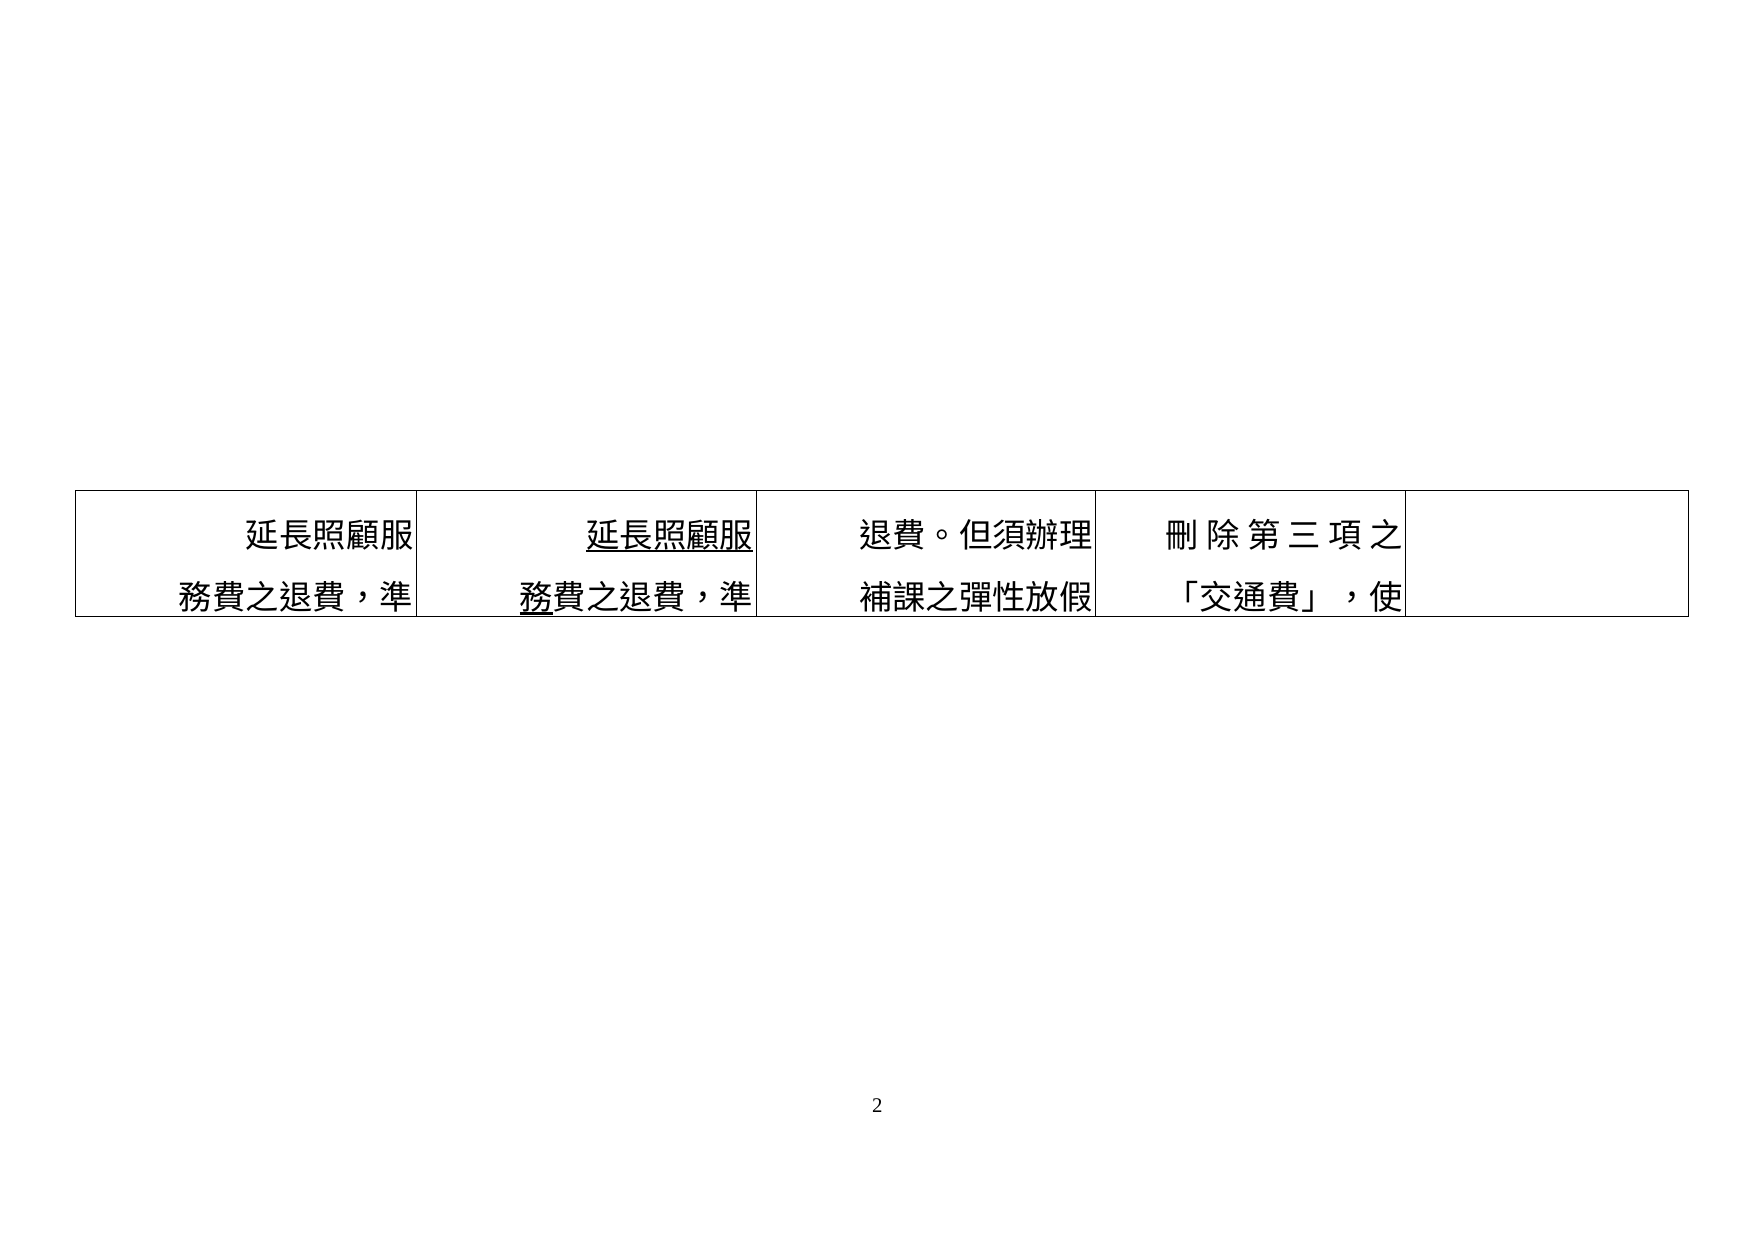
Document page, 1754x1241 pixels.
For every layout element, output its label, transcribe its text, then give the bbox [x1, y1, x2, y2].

table_cell 延長照顧服務費之退費，準 [417, 491, 756, 616]
table_cell 刪除第三項之「交通費」，使 [1096, 491, 1405, 616]
table_cell 退費。但須辦理補課之彈性放假 [757, 491, 1095, 616]
table_cell [1406, 491, 1688, 616]
table_cell 延長照顧服務費之退費，準 [76, 491, 416, 616]
